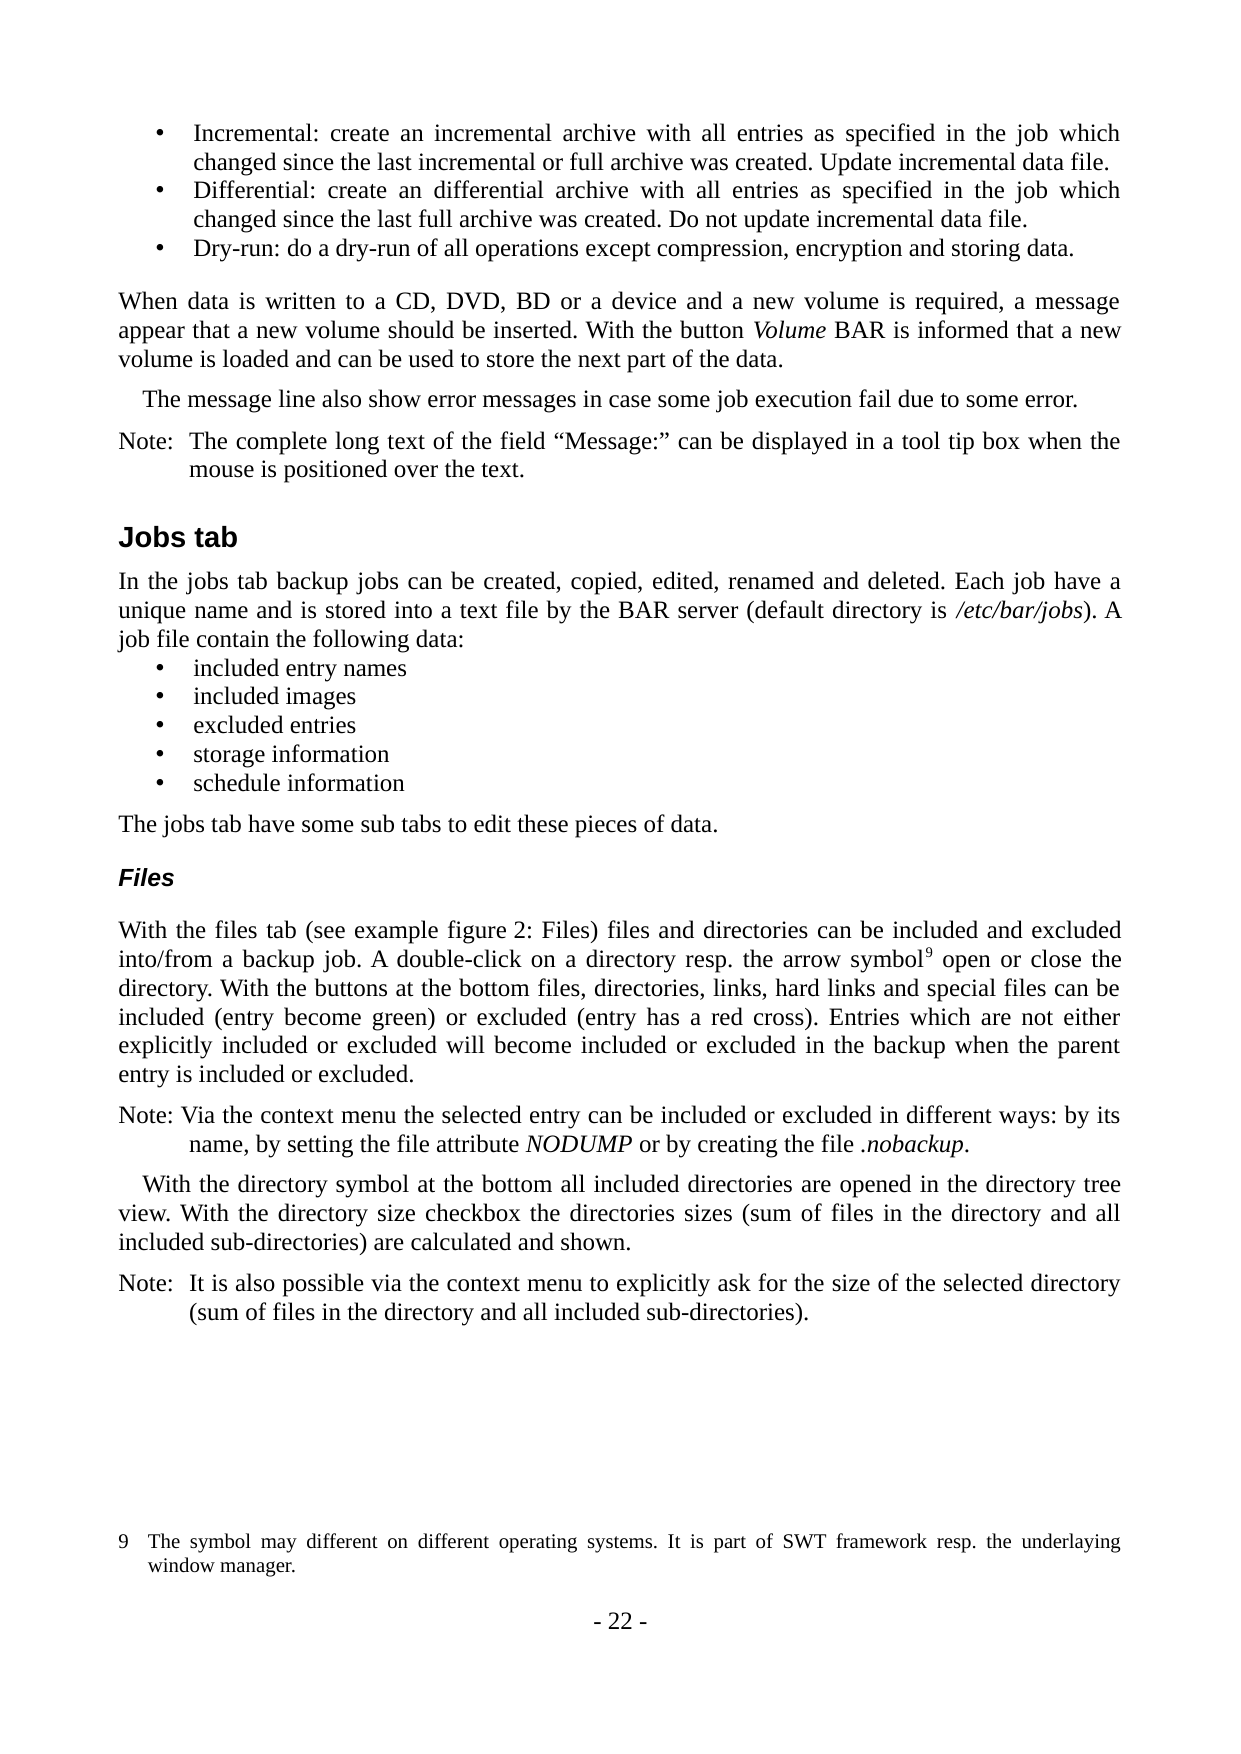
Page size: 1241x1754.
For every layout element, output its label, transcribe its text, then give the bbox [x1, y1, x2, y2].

text The symbol may different on different operating systems. It is part of SWT framework resp. the underlaying window manager. [118, 1529, 1122, 1577]
list included images [156, 681, 1122, 710]
list Dry-run: do a dry-run of all operations except compression, encryption and storing data. [156, 233, 1122, 262]
text With the files tab (see example figure 2: Files) files and directories can be included and excluded into/from a backup job. A double-click on a directory resp. the arrow symbol open or close the directory. With the buttons at the bottom files, directories, links, hard links and special files can be included (entry become green) or excluded (entry has a red cross). Entries which are not either explicitly included or excluded will become included or excluded in the backup when the parent entry is included or excluded. [118, 916, 1122, 1088]
text Note: It is also possible via the context menu to explicitly ask for the size of the selected directory (sum of files in the directory and all included sub-directories). [118, 1268, 1122, 1326]
text The jobs tab have some sub tabs to edit these pieces of data. [118, 809, 1122, 838]
text Note: Via the context menu the selected entry can be included or excluded in different ways: by its name, by setting the file attribute NODUMP or by creating the file .nobackup. [118, 1100, 1122, 1158]
text With the directory symbol at the bottom all included directories are opened in the directory tree view. With the directory size checkbox the directories sizes (sum of files in the directory and all included sub-directories) are calculated and shown. [118, 1169, 1122, 1256]
subtitle Files [118, 863, 1122, 891]
list excluded entries [156, 710, 1122, 739]
list Incremental: create an incremental archive with all entries as specified in the job which changed since the last incremental or full archive was created. Update incremental data file. [156, 118, 1122, 176]
list Differential: create an differential archive with all entries as specified in the job which changed since the last full archive was created. Do not update incremental data file. [156, 176, 1122, 233]
list included entry names [156, 653, 1122, 681]
subtitle Jobs tab [118, 520, 1122, 554]
text When data is written to a CD, DVD, BD or a device and a new volume is required, a message appear that a new volume should be inserted. With the button Volume BAR is informed that a new volume is loaded and can be used to store the next part of the data. [118, 286, 1122, 373]
text Note: The complete long text of the field “Message:” can be displayed in a tool tip box when the mouse is positioned over the text. [118, 426, 1122, 483]
list storage information [156, 739, 1122, 768]
text The message line also show error messages in case some job execution fail due to some error. [118, 384, 1122, 413]
list schedule information [156, 768, 1122, 796]
text In the jobs tab backup jobs can be created, copied, edited, renamed and deleted. Each job have a unique name and is stored into a text file by the BAR server (default directory is /etc/bar/jobs). A job file contain the following data: [118, 566, 1122, 653]
